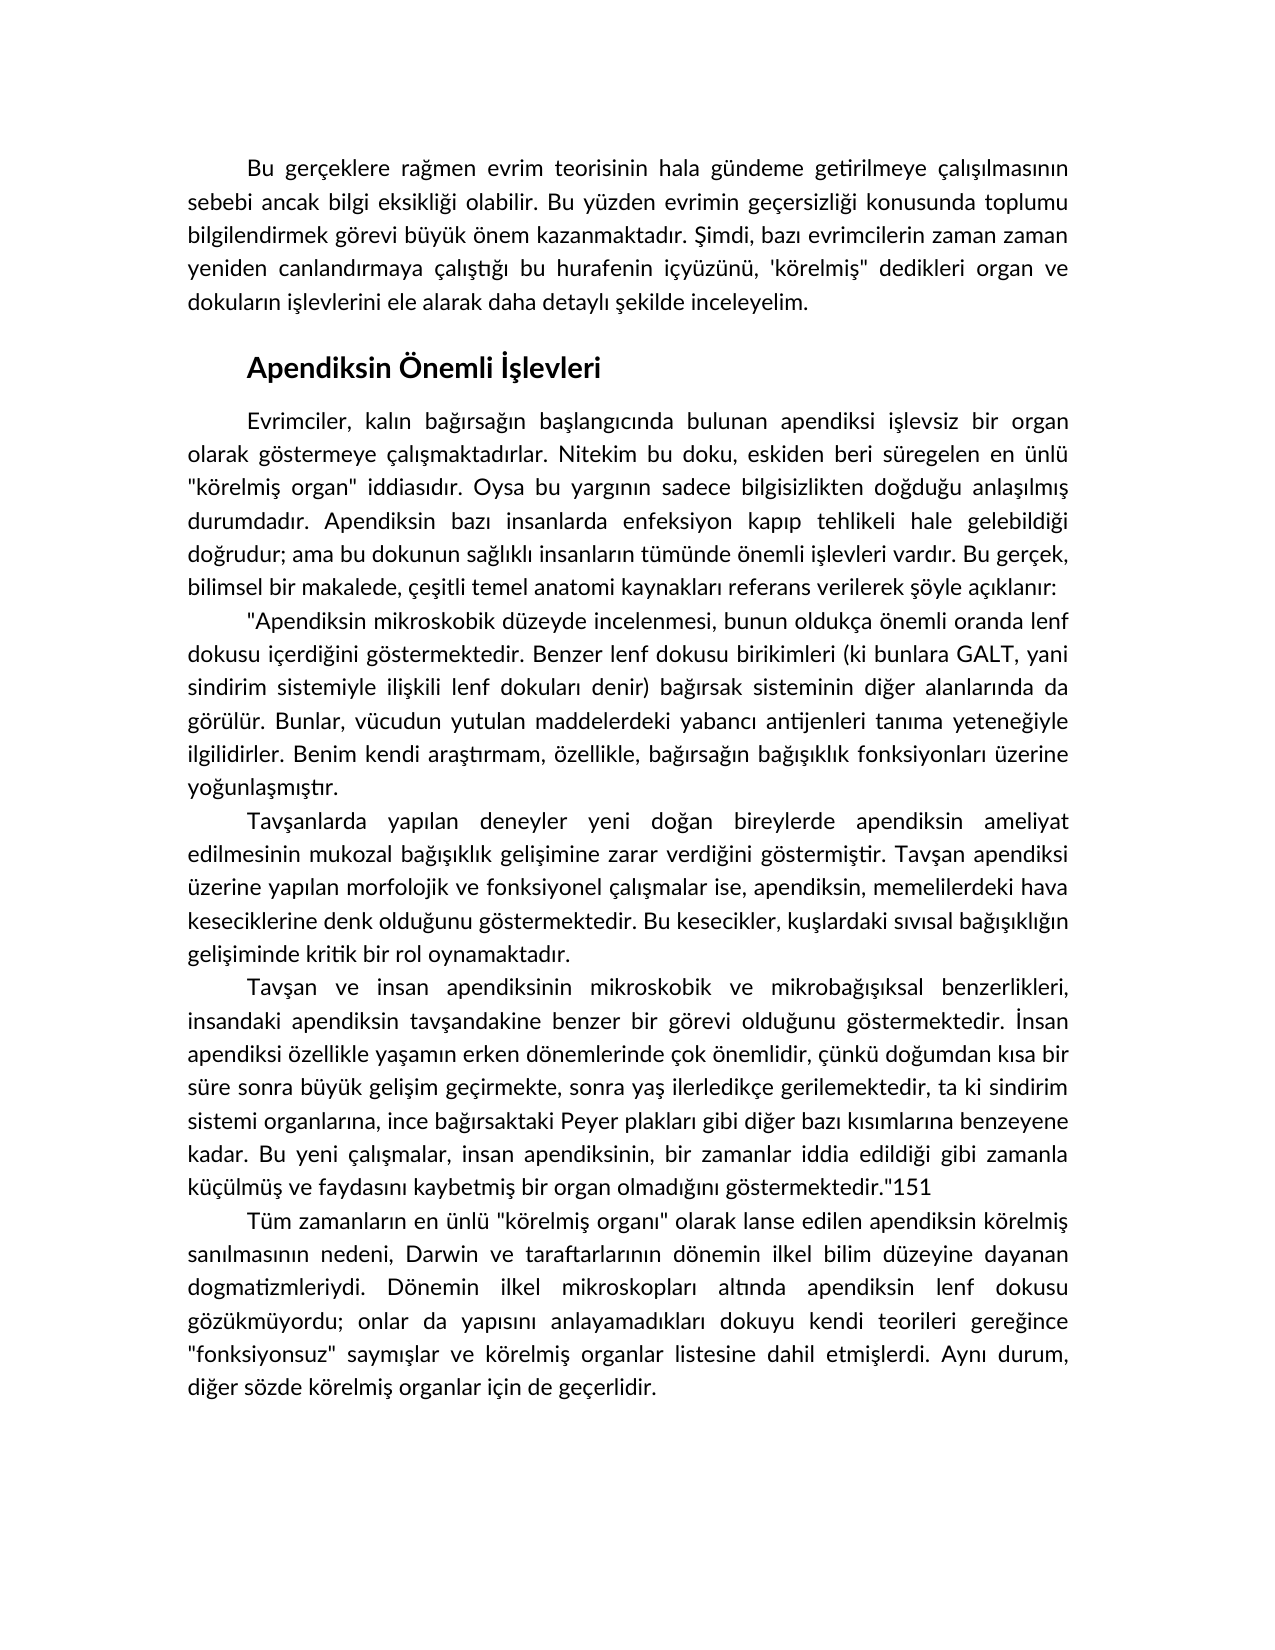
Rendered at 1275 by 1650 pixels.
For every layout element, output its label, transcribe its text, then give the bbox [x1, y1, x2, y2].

text Tavşan ve insan apendiksinin mikroskobik ve mikrobağışıksal benzerlikleri, insandaki apendiksin tavşandakine benzer bir görevi olduğunu göstermektedir. İnsan apendiksi özellikle yaşamın erken dönemlerinde çok önemlidir, çünkü doğumdan kısa bir süre sonra büyük gelişim geçirmekte, sonra yaş ilerledikçe gerilemektedir, ta ki sindirim sistemi organlarına, ince bağırsaktaki Peyer plakları gibi diğer bazı kısımlarına benzeyene kadar. Bu yeni çalışmalar, insan apendiksinin, bir zamanlar iddia edildiği gibi zamanla küçülmüş ve faydasını kaybetmiş bir organ olmadığını göstermektedir."151 [187, 969, 1070, 1202]
subtitle Apendiksin Önemli İşlevleri [187, 350, 1070, 385]
text "Apendiksin mikroskobik düzeyde incelenmesi, bunun oldukça önemli oranda lenf dokusu içerdiğini göstermektedir. Benzer lenf dokusu birikimleri (ki bunlara GALT, yani sindirim sistemiyle ilişkili lenf dokuları denir) bağırsak sisteminin diğer alanlarında da görülür. Bunlar, vücudun yutulan maddelerdeki yabancı antijenleri tanıma yeteneğiyle ilgilidirler. Benim kendi araştırmam, özellikle, bağırsağın bağışıklık fonksiyonları üzerine yoğunlaşmıştır. [187, 602, 1070, 802]
text Tavşanlarda yapılan deneyler yeni doğan bireylerde apendiksin ameliyat edilmesinin mukozal bağışıklık gelişimine zarar verdiğini göstermiştir. Tavşan apendiksi üzerine yapılan morfolojik ve fonksiyonel çalışmalar ise, apendiksin, memelilerdeki hava keseciklerine denk olduğunu göstermektedir. Bu kesecikler, kuşlardaki sıvısal bağışıklığın gelişiminde kritik bir rol oynamaktadır. [187, 802, 1070, 969]
text Evrimciler, kalın bağırsağın başlangıcında bulunan apendiksi işlevsiz bir organ olarak göstermeye çalışmaktadırlar. Nitekim bu doku, eskiden beri süregelen en ünlü "körelmiş organ" iddiasıdır. Oysa bu yargının sadece bilgisizlikten doğduğu anlaşılmış durumdadır. Apendiksin bazı insanlarda enfeksiyon kapıp tehlikeli hale gelebildiği doğrudur; ama bu dokunun sağlıklı insanların tümünde önemli işlevleri vardır. Bu gerçek, bilimsel bir makalede, çeşitli temel anatomi kaynakları referans verilerek şöyle açıklanır: [187, 402, 1070, 602]
text Tüm zamanların en ünlü "körelmiş organı" olarak lanse edilen apendiksin körelmiş sanılmasının nedeni, Darwin ve taraftarlarının dönemin ilkel bilim düzeyine dayanan dogmatizmleriydi. Dönemin ilkel mikroskopları altında apendiksin lenf dokusu gözükmüyordu; onlar da yapısını anlayamadıkları dokuyu kendi teorileri gereğince "fonksiyonsuz" saymışlar ve körelmiş organlar listesine dahil etmişlerdi. Aynı durum, diğer sözde körelmiş organlar için de geçerlidir. [187, 1202, 1070, 1402]
text Bu gerçeklere rağmen evrim teorisinin hala gündeme getirilmeye çalışılmasının sebebi ancak bilgi eksikliği olabilir. Bu yüzden evrimin geçersizliği konusunda toplumu bilgilendirmek görevi büyük önem kazanmaktadır. Şimdi, bazı evrimcilerin zaman zaman yeniden canlandırmaya çalıştığı bu hurafenin içyüzünü, 'körelmiş" dedikleri organ ve dokuların işlevlerini ele alarak daha detaylı şekilde inceleyelim. [187, 150, 1070, 317]
